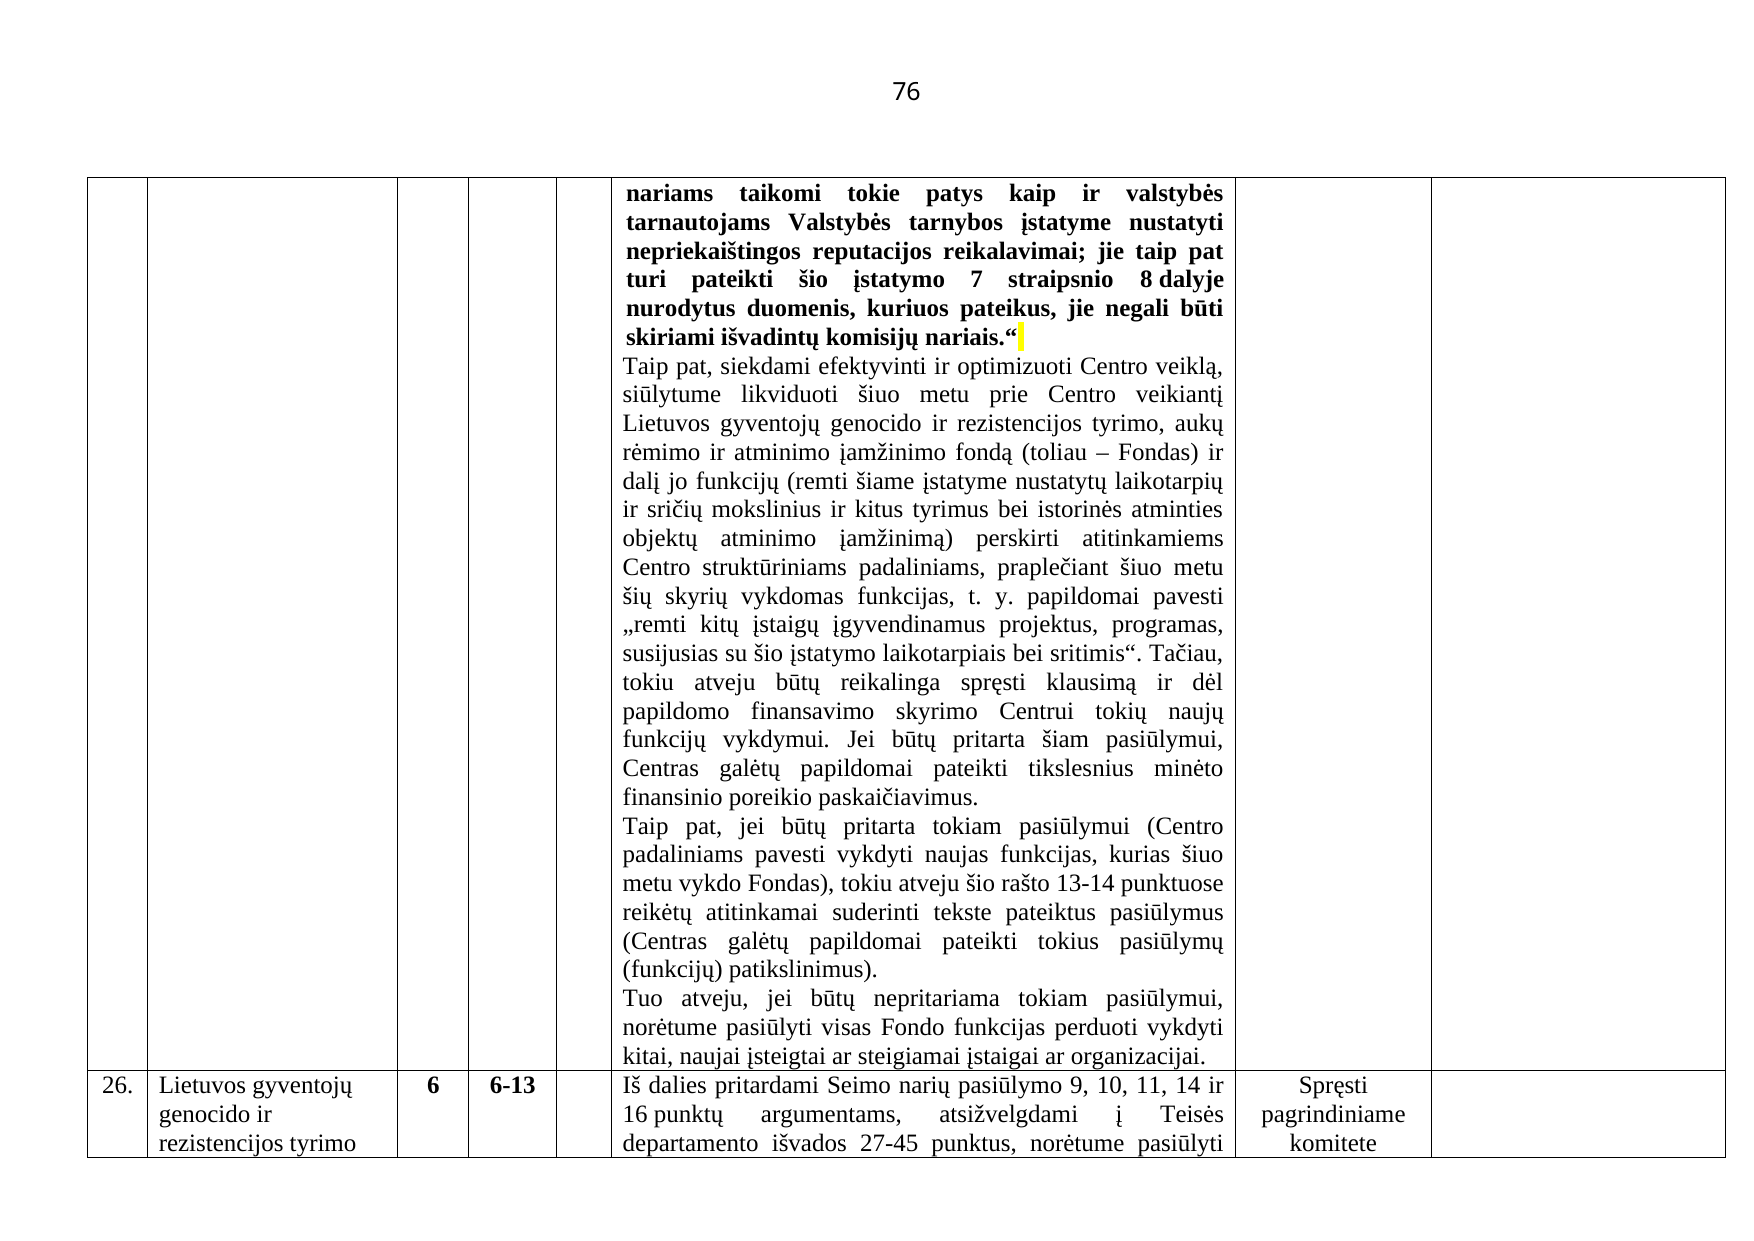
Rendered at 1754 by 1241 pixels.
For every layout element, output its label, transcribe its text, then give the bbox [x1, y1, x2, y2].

table_cell [88, 178, 147, 1069]
table_cell nariams taikomi tokie patys kaip ir valstybės tarnautojams Valstybės tarnybos įstatyme nustatyti nepriekaištingos reputacijos reikalavimai; jie taip pat turi pateikti šio įstatymo 7 straipsnio 8 dalyje nurodytus duomenis, kuriuos pateikus, jie negali būti skiriami išvadintų komisijų nariais.“ Taip pat, siekdami efektyvinti ir optimizuoti Centro veiklą, siūlytume likviduoti šiuo metu prie Centro veikiantį Lietuvos gyventojų genocido ir rezistencijos tyrimo, aukų rėmimo ir atminimo įamžinimo fondą (toliau – Fondas) ir dalį jo funkcijų (remti šiame įstatyme nustatytų laikotarpių ir sričių mokslinius ir kitus tyrimus bei istorinės atminties objektų atminimo įamžinimą) perskirti atitinkamiems Centro struktūriniams padaliniams, praplečiant šiuo metu šių skyrių vykdomas funkcijas, t. y. papildomai pavesti „remti kitų įstaigų įgyvendinamus projektus, programas, susijusias su šio įstatymo laikotarpiais bei sritimis“. Tačiau, tokiu atveju būtų reikalinga spręsti klausimą ir dėl papildomo finansavimo skyrimo Centrui tokių naujų funkcijų vykdymui. Jei būtų pritarta šiam pasiūlymui, Centras galėtų papildomai pateikti tikslesnius minėto finansinio poreikio paskaičiavimus. Taip pat, jei būtų pritarta tokiam pasiūlymui (Centro padaliniams pavesti vykdyti naujas funkcijas, kurias šiuo metu vykdo Fondas), tokiu atveju šio rašto 13-14 punktuose reikėtų atitinkamai suderinti tekste pateiktus pasiūlymus (Centras galėtų papildomai pateikti tokius pasiūlymų (funkcijų) patikslinimus). Tuo atveju, jei būtų nepritariama tokiam pasiūlymui, norėtume pasiūlyti visas Fondo funkcijas perduoti vykdyti kitai, naujai įsteigtai ar steigiamai įstaigai ar organizacijai. [612, 178, 1235, 1069]
table_cell [1432, 1071, 1725, 1157]
table_cell Lietuvos gyventojų genocido ir rezistencijos tyrimo [148, 1071, 397, 1157]
table_cell [1236, 178, 1431, 1069]
table_cell [1432, 178, 1725, 1069]
table_cell Spręsti pagrindiniame komitete [1236, 1071, 1431, 1157]
table_cell [557, 178, 611, 1069]
table_cell [469, 178, 556, 1069]
table_cell 26. [88, 1071, 147, 1157]
table_cell [148, 178, 397, 1069]
table_cell [398, 178, 468, 1069]
table_cell 6-13 [469, 1071, 556, 1157]
table_cell [557, 1071, 611, 1157]
table_cell Iš dalies pritardami Seimo narių pasiūlymo 9, 10, 11, 14 ir 16 punktų argumentams, atsižvelgdami į Teisės departamento išvados 27-45 punktus, norėtume pasiūlyti [612, 1071, 1235, 1157]
table_cell 6 [398, 1071, 468, 1157]
